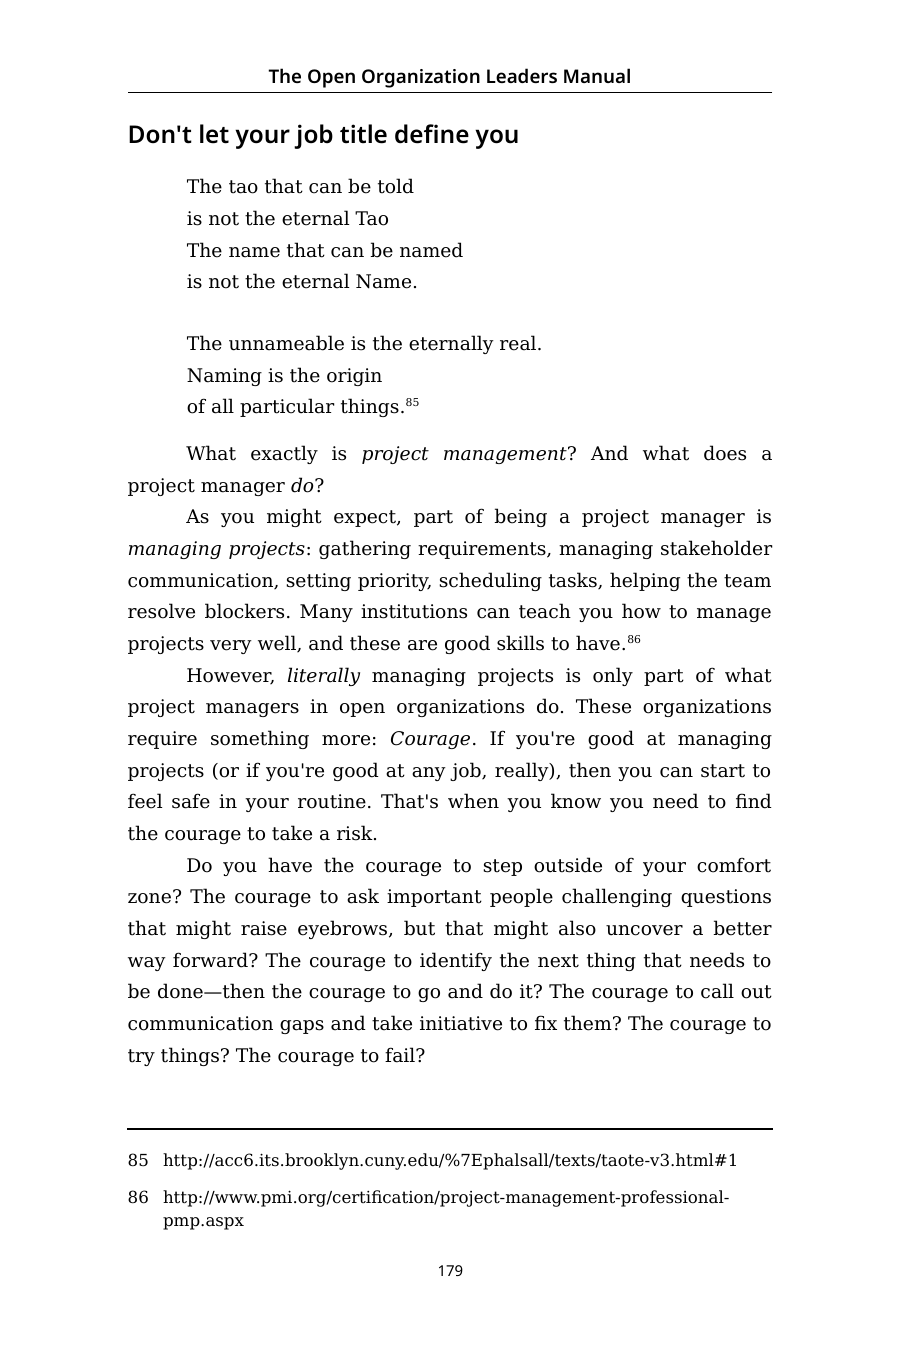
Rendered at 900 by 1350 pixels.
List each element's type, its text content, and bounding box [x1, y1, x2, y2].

text As you might expect, part of being a project manager is managing projects: gathering requirements, managing stakeholder communication, setting priority, scheduling tasks, helping the team resolve blockers. Many institutions can teach you how to manage projects very well, and these are good skills to have. [127, 507, 772, 655]
text http://acc6.its.brooklyn.cuny.edu/%7Ephalsall/texts/taote-v3.html#1 [127, 1151, 772, 1171]
text Do you have the courage to step outside of your comfort zone? The courage to ask important people challenging questions that might raise eyebrows, but that might also uncover a better way forward? The courage to identify the next thing that needs to be done—then the courage to go and do it? The courage to call out communication gaps and take initiative to fix them? The courage to try things? The courage to fail? [127, 855, 772, 1067]
text The tao that can be told is not the eternal Tao The name that can be named is not the eternal Name. [187, 177, 713, 293]
subtitle Don't let your job title define you [127, 121, 772, 149]
text http://www.pmi.org/certification/project-management-professional-pmp.aspx [127, 1188, 772, 1230]
text What exactly is project management? And what does a project manager do? [127, 443, 772, 497]
text However, literally managing projects is only part of what project managers in open organizations do. These organizations require something more: Courage. If you're good at managing projects (or if you're good at any job, really), then you can start to feel safe in your routine. That's when you know you need to find the courage to take a risk. [127, 665, 772, 845]
text The unnameable is the eternally real. Naming is the origin of all particular things. [187, 333, 713, 418]
